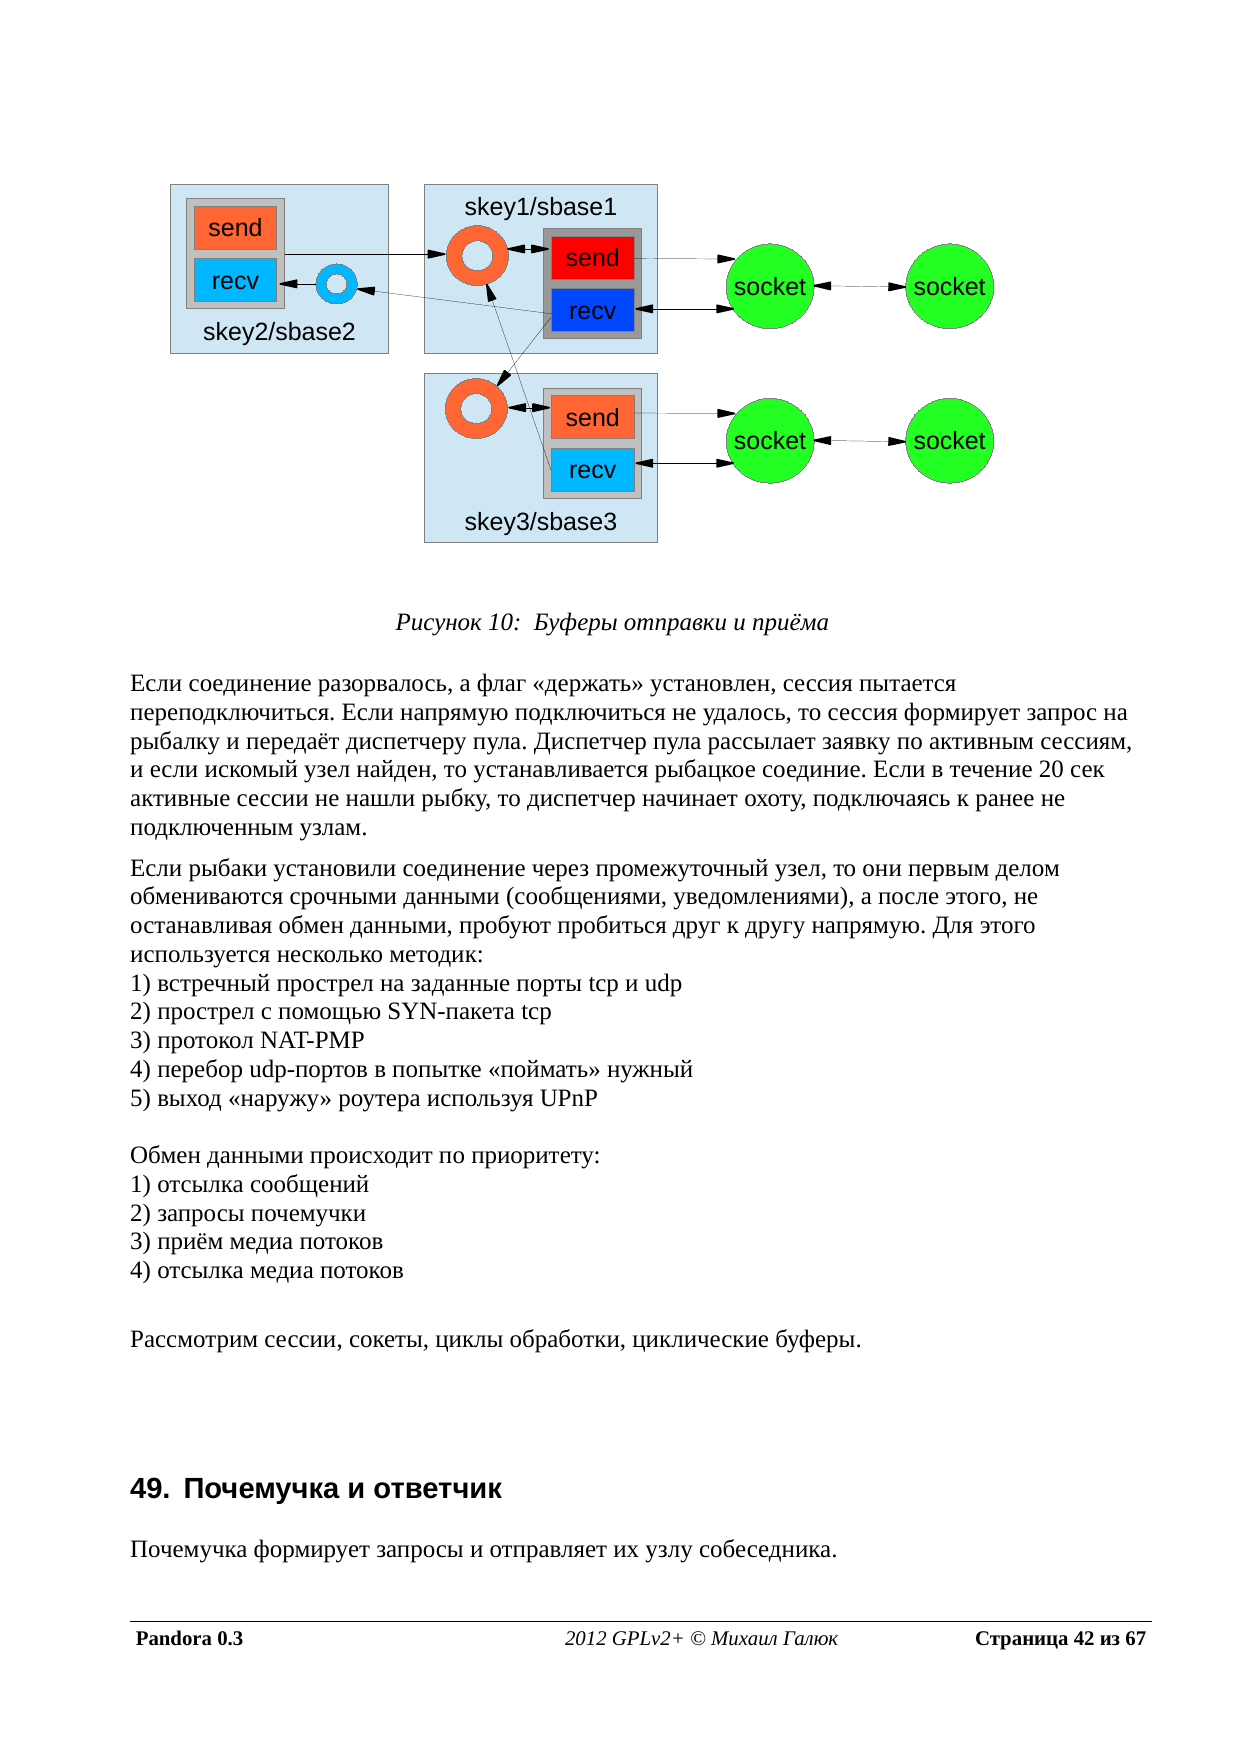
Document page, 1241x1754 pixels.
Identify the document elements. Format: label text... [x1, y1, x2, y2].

text 5) выход «наружу» роутера используя UPnP [130, 1083, 1152, 1111]
subtitle Почемучка и ответчик [130, 1471, 1152, 1504]
text 3) приём медиа потоков [130, 1226, 1152, 1255]
text 4) отсылка медиа потоков [130, 1255, 1152, 1284]
text Почемучка формирует запросы и отправляет их узлу собеседника. [130, 1534, 1152, 1563]
text Рисунок 10: Буферы отправки и приёма [127, 607, 1099, 635]
text 2) запросы почемучки [130, 1198, 1152, 1226]
text Если соединение разорвалось, а флаг «держать» установлен, сессия пытается переподключиться. Если напрямую подключиться не удалось, то сессия формирует запрос на рыбалку и передаёт диспетчеру пула. Диспетчер пула рассылает заявку по активным сессиям, и если искомый узел найден, то устанавливается рыбацкое соединие. Если в течение 20 сек активные сессии не нашли рыбку, то диспетчер начинает охоту, подключаясь к ранее не подключенным узлам. [127, 147, 1152, 841]
text Если рыбаки установили соединение через промежуточный узел, то они первым делом обмениваются срочными данными (сообщениями, уведомлениями), а после этого, не останавливая обмен данными, пробуют пробиться друг к другу напрямую. Для этого используется несколько методик: [130, 853, 1152, 968]
text 1) отсылка сообщений [130, 1169, 1152, 1198]
text Обмен данными происходит по приоритету: [130, 1140, 1152, 1169]
text 2) прострел с помощью SYN-пакета tcp [130, 996, 1152, 1025]
text 3) протокол NAT-PMP [130, 1025, 1152, 1054]
text 1) встречный прострел на заданные порты tcp и udp [130, 968, 1152, 996]
text 4) перебор udp-портов в попытке «поймать» нужный [130, 1054, 1152, 1083]
text Рассмотрим сессии, сокеты, циклы обработки, циклические буферы. [130, 1324, 1152, 1353]
